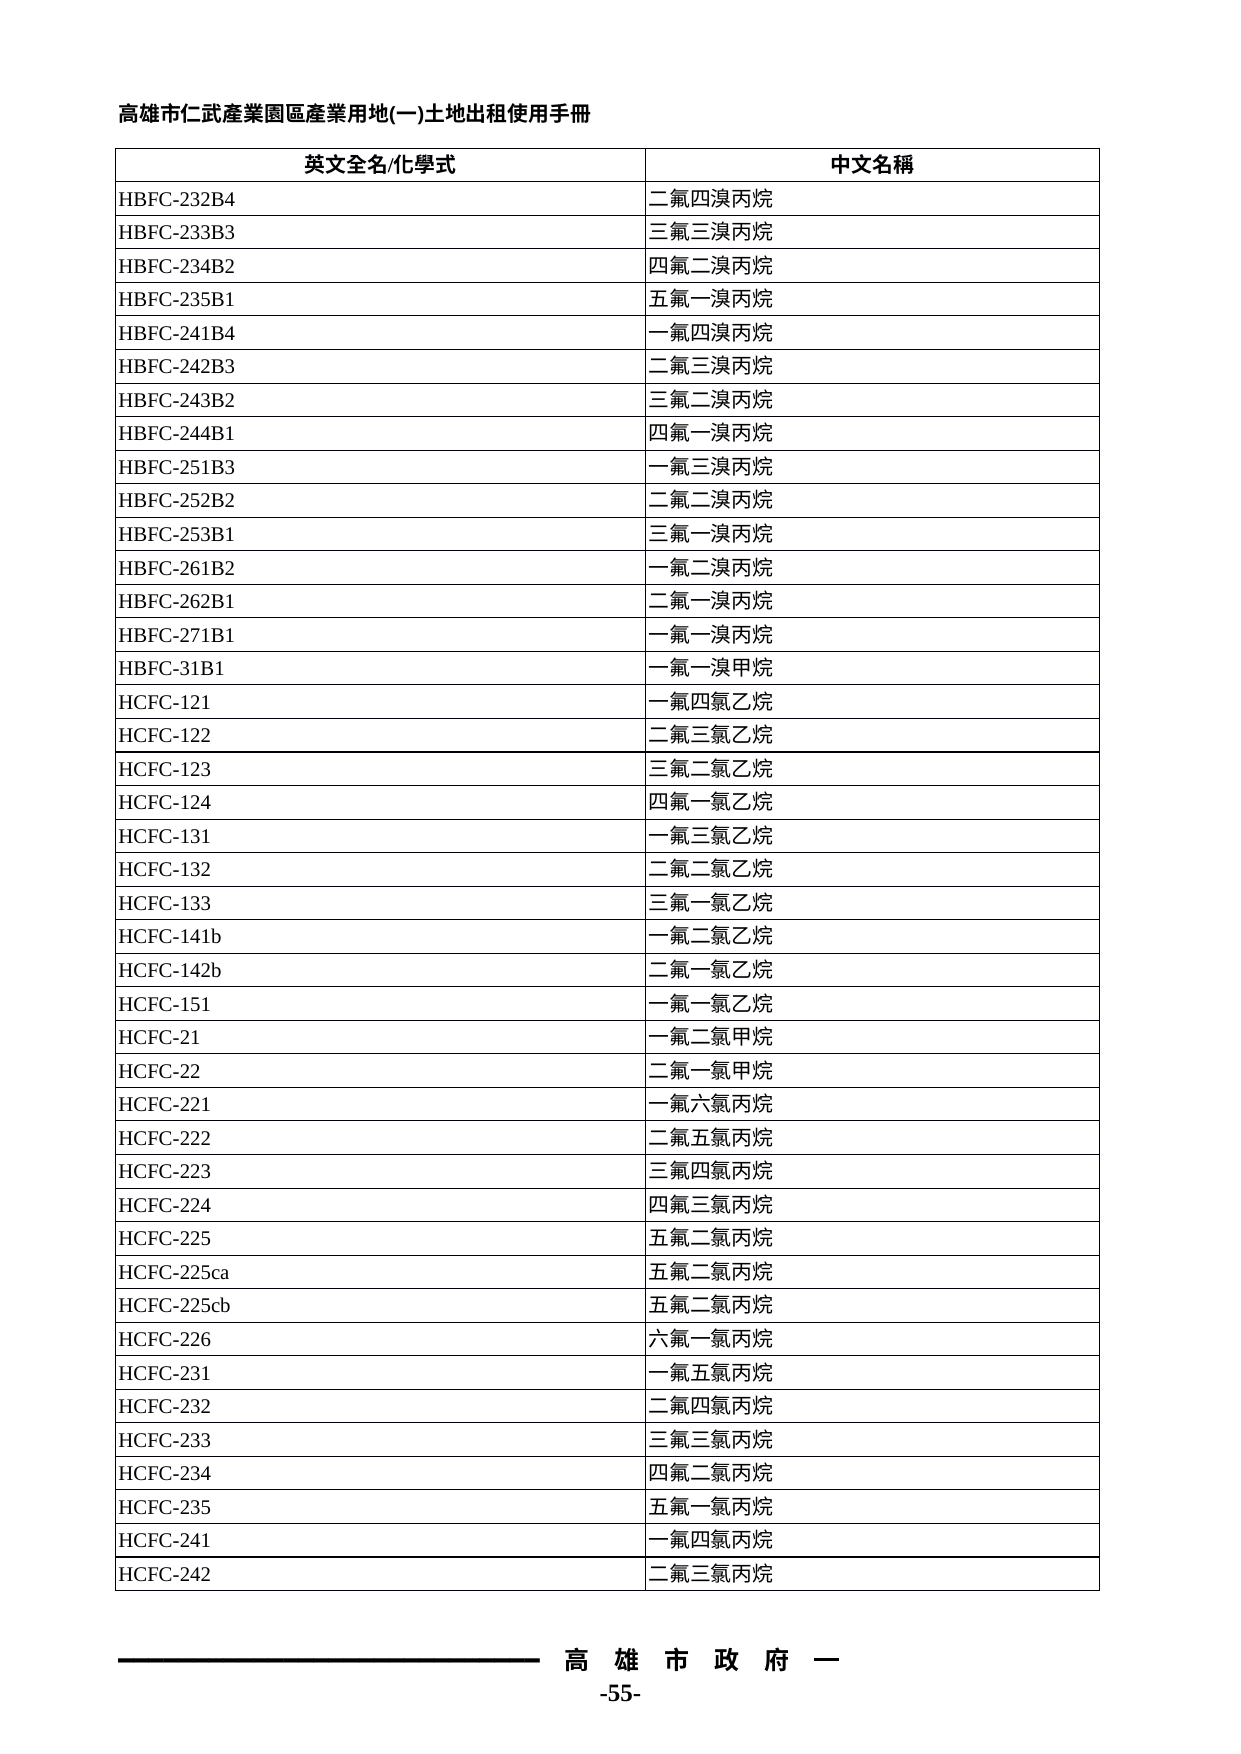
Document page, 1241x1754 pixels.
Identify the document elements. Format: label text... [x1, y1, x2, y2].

table_cell 五氟一溴丙烷 [646, 283, 1099, 315]
table_cell HBFC-234B2 [116, 249, 645, 282]
table_cell 一氟一溴丙烷 [646, 618, 1099, 651]
table_cell 二氟四溴丙烷 [646, 182, 1099, 215]
table_header 英文全名/化學式 [116, 149, 645, 181]
table_cell HCFC‑123 [116, 753, 645, 785]
table_cell HBFC-271B1 [116, 618, 645, 651]
table_cell 三氟二氯乙烷 [646, 753, 1099, 785]
table_cell HCFC‑223 [116, 1155, 645, 1187]
table_cell HBFC-241B4 [116, 316, 645, 349]
table_cell 四氟二溴丙烷 [646, 249, 1099, 282]
table_cell HBFC-235B1 [116, 283, 645, 315]
table_cell HCFC‑221 [116, 1088, 645, 1120]
table_cell HCFC‑122 [116, 719, 645, 751]
table_cell 三氟四氯丙烷 [646, 1155, 1099, 1187]
table_cell 三氟一氯乙烷 [646, 887, 1099, 919]
table_cell 二氟二溴丙烷 [646, 484, 1099, 517]
table_cell HBFC-232B4 [116, 182, 645, 215]
table_cell 四氟一氯乙烷 [646, 786, 1099, 818]
table_cell HCFC‑242 [116, 1558, 645, 1590]
table_cell 五氟二氯丙烷 [646, 1222, 1099, 1254]
table_cell HCFC‑132 [116, 853, 645, 886]
table_cell 一氟三氯乙烷 [646, 820, 1099, 852]
table_cell HCFC‑222 [116, 1121, 645, 1154]
table_cell 三氟三溴丙烷 [646, 216, 1099, 248]
table_cell 二氟一氯甲烷 [646, 1054, 1099, 1087]
table_cell 五氟二氯丙烷 [646, 1256, 1099, 1288]
table_cell HCFC‑224 [116, 1189, 645, 1221]
table_cell 二氟五氯丙烷 [646, 1121, 1099, 1154]
table_cell HCFC‑225 [116, 1222, 645, 1254]
table_cell HBFC-262B1 [116, 585, 645, 617]
table_cell 二氟三溴丙烷 [646, 350, 1099, 382]
table_cell HCFC‑225cb [116, 1289, 645, 1322]
table_cell HCFC‑22 [116, 1054, 645, 1087]
table_cell HCFC‑141b [116, 920, 645, 953]
table_cell HBFC-242B3 [116, 350, 645, 382]
table_cell HCFC‑241 [116, 1524, 645, 1556]
table_cell HBFC-244B1 [116, 417, 645, 449]
table_cell HBFC-253B1 [116, 518, 645, 550]
table_cell HBFC-251B3 [116, 451, 645, 483]
table_cell 一氟五氯丙烷 [646, 1356, 1099, 1389]
table_cell 五氟二氯丙烷 [646, 1289, 1099, 1322]
table_cell 一氟四氯丙烷 [646, 1524, 1099, 1556]
table_cell HCFC‑235 [116, 1490, 645, 1523]
table_cell 二氟三氯乙烷 [646, 719, 1099, 751]
table_cell HCFC‑124 [116, 786, 645, 818]
table_cell 一氟四氯乙烷 [646, 685, 1099, 718]
table_cell 一氟一溴甲烷 [646, 652, 1099, 684]
table_cell 五氟一氯丙烷 [646, 1490, 1099, 1523]
table_cell 四氟三氯丙烷 [646, 1189, 1099, 1221]
table_cell 二氟一溴丙烷 [646, 585, 1099, 617]
table_cell 四氟一溴丙烷 [646, 417, 1099, 449]
table_cell HCFC‑142b [116, 954, 645, 986]
table_cell HCFC‑234 [116, 1457, 645, 1489]
table_cell HCFC‑133 [116, 887, 645, 919]
table_cell HBFC-243B2 [116, 384, 645, 416]
table_cell 一氟四溴丙烷 [646, 316, 1099, 349]
table_cell 四氟二氯丙烷 [646, 1457, 1099, 1489]
table_cell 一氟一氯乙烷 [646, 987, 1099, 1020]
table_cell HBFC-233B3 [116, 216, 645, 248]
table_cell HBFC-31B1 [116, 652, 645, 684]
table_cell HCFC‑121 [116, 685, 645, 718]
table_cell HCFC‑21 [116, 1021, 645, 1053]
table_cell 三氟三氯丙烷 [646, 1423, 1099, 1456]
table_cell 二氟四氯丙烷 [646, 1390, 1099, 1422]
table_cell 三氟一溴丙烷 [646, 518, 1099, 550]
table_cell 二氟一氯乙烷 [646, 954, 1099, 986]
table_cell 二氟三氯丙烷 [646, 1558, 1099, 1590]
table_cell HCFC‑225ca [116, 1256, 645, 1288]
table_cell HCFC‑226 [116, 1323, 645, 1355]
table_cell HBFC-252B2 [116, 484, 645, 517]
table_cell HBFC-261B2 [116, 551, 645, 584]
table_header 中文名稱 [646, 149, 1099, 181]
table_cell HCFC‑131 [116, 820, 645, 852]
table_cell 一氟二溴丙烷 [646, 551, 1099, 584]
table_cell 六氟一氯丙烷 [646, 1323, 1099, 1355]
table_cell HCFC‑151 [116, 987, 645, 1020]
table_cell HCFC‑231 [116, 1356, 645, 1389]
table_cell 一氟二氯甲烷 [646, 1021, 1099, 1053]
table_cell 二氟二氯乙烷 [646, 853, 1099, 886]
table_cell 三氟二溴丙烷 [646, 384, 1099, 416]
table_cell HCFC‑233 [116, 1423, 645, 1456]
table_cell 一氟六氯丙烷 [646, 1088, 1099, 1120]
table_cell 一氟三溴丙烷 [646, 451, 1099, 483]
table_cell HCFC‑232 [116, 1390, 645, 1422]
table_cell 一氟二氯乙烷 [646, 920, 1099, 953]
